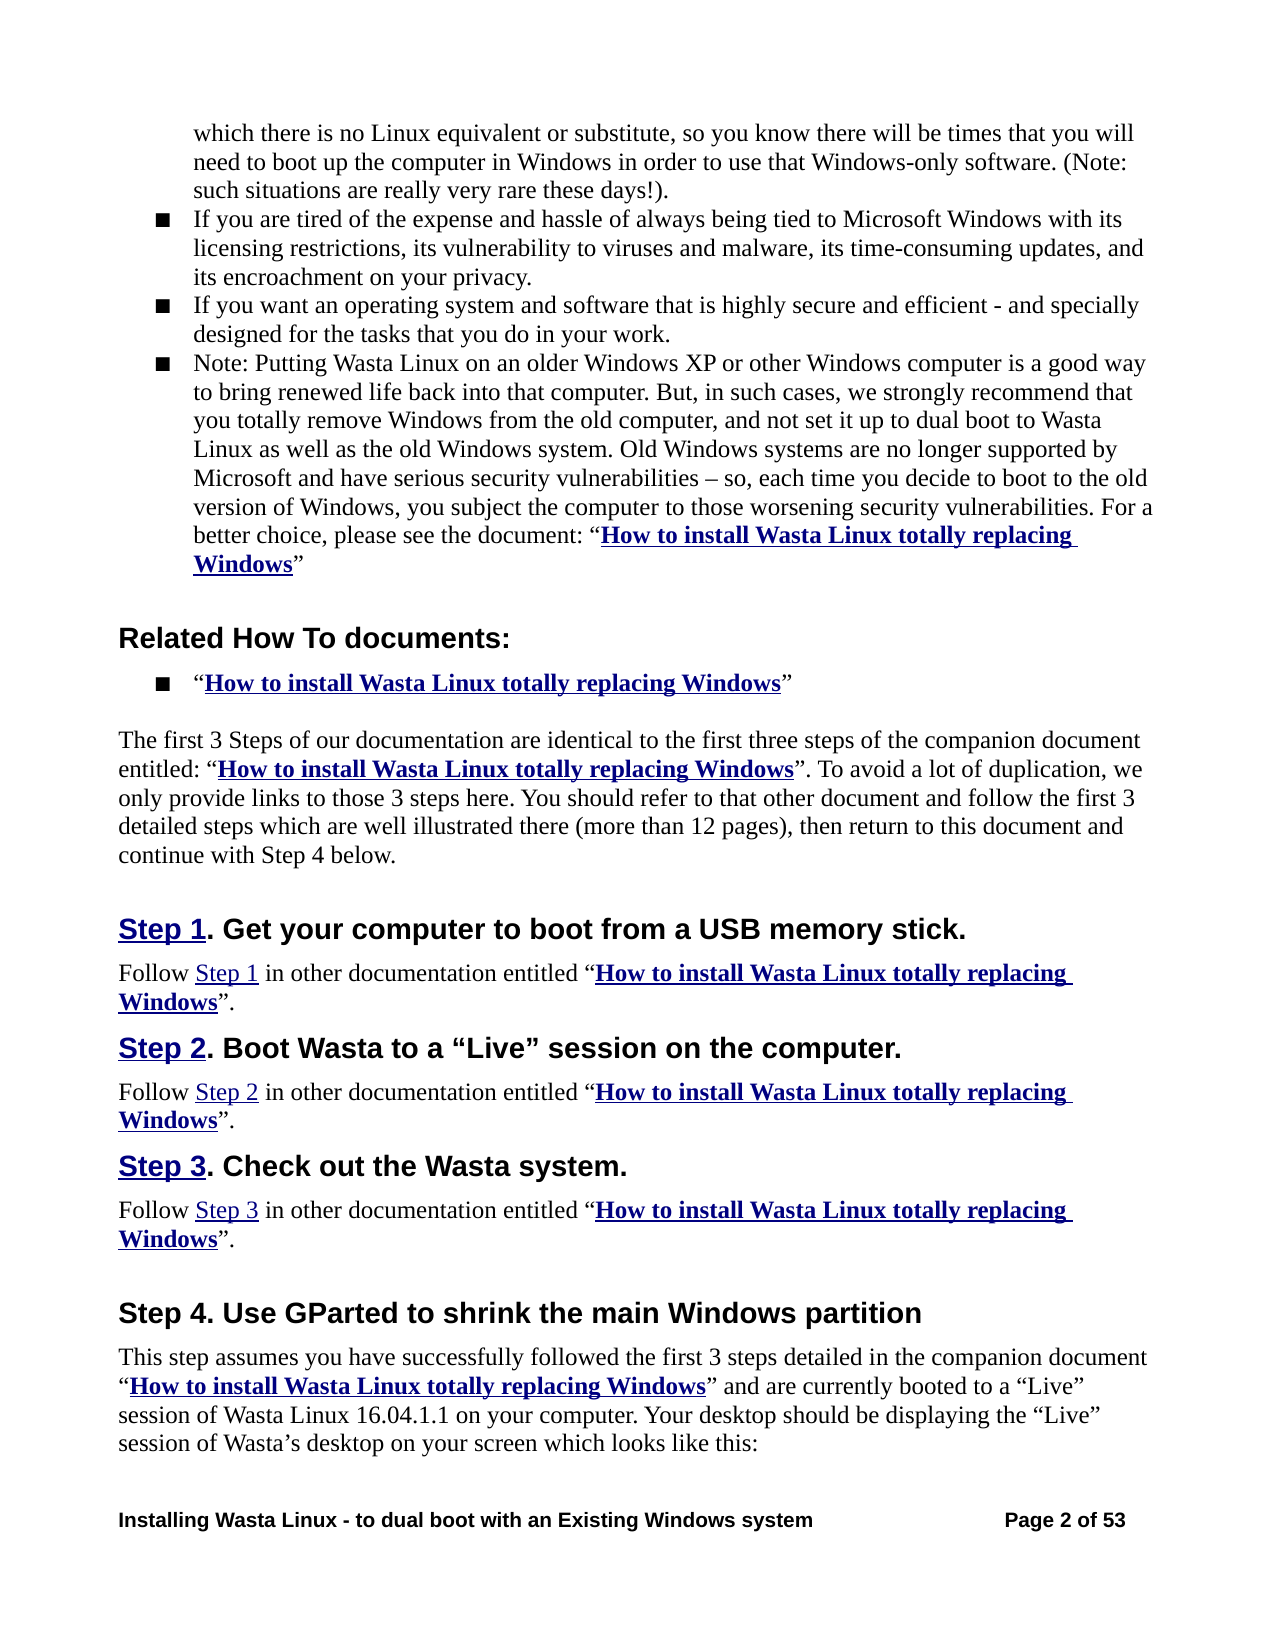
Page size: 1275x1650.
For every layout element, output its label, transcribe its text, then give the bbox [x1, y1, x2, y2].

subtitle Step 1. Get your computer to boot from a USB memory stick. [118, 912, 1157, 946]
subtitle Step 4. Use GParted to shrink the main Windows partition [118, 1296, 1157, 1330]
list If you are tired of the expense and hassle of always being tied to Microsoft Windows with its licensing restrictions, its vulnerability to viruses and malware, its time-consuming updates, and its encroachment on your privacy. [156, 204, 1157, 291]
text Follow Step 2 in other documentation entitled “How to install Wasta Linux totally replacing Windows”. [118, 1077, 1157, 1134]
list If you want an operating system and software that is highly secure and efficient - and specially designed for the tasks that you do in your work. [156, 291, 1157, 348]
list “How to install Wasta Linux totally replacing Windows” [156, 668, 1157, 696]
text Follow Step 3 in other documentation entitled “How to install Wasta Linux totally replacing Windows”. [118, 1195, 1157, 1253]
subtitle Step 2. Boot Wasta to a “Live” session on the computer. [118, 1031, 1157, 1064]
text This step assumes you have successfully followed the first 3 steps detailed in the companion document “How to install Wasta Linux totally replacing Windows” and are currently booted to a “Live” session of Wasta Linux 16.04.1.1 on your computer. Your desktop should be displaying the “Live” session of Wasta’s desktop on your screen which looks like this: [118, 1342, 1157, 1457]
text Follow Step 1 in other documentation entitled “How to install Wasta Linux totally replacing Windows”. [118, 958, 1157, 1016]
list which there is no Linux equivalent or substitute, so you know there will be times that you will need to boot up the computer in Windows in order to use that Windows-only software. (Note: such situations are really very rare these days!). [156, 118, 1157, 204]
subtitle Related How To documents: [118, 621, 1157, 655]
subtitle Step 3. Check out the Wasta system. [118, 1149, 1157, 1183]
list Note: Putting Wasta Linux on an older Windows XP or other Windows computer is a good way to bring renewed life back into that computer. But, in such cases, we strongly recommend that you totally remove Windows from the old computer, and not set it up to dual boot to Wasta Linux as well as the old Windows system. Old Windows systems are no longer supported by Microsoft and have serious security vulnerabilities – so, each time you decide to boot to the old version of Windows, you subject the computer to those worsening security vulnerabilities. For a better choice, please see the document: “How to install Wasta Linux totally replacing Windows” [156, 348, 1157, 578]
text The first 3 Steps of our documentation are identical to the first three steps of the companion document entitled: “How to install Wasta Linux totally replacing Windows”. To avoid a lot of duplication, we only provide links to those 3 steps here. You should refer to that other document and follow the first 3 detailed steps which are well illustrated there (more than 12 pages), then return to this document and continue with Step 4 below. [118, 725, 1157, 869]
